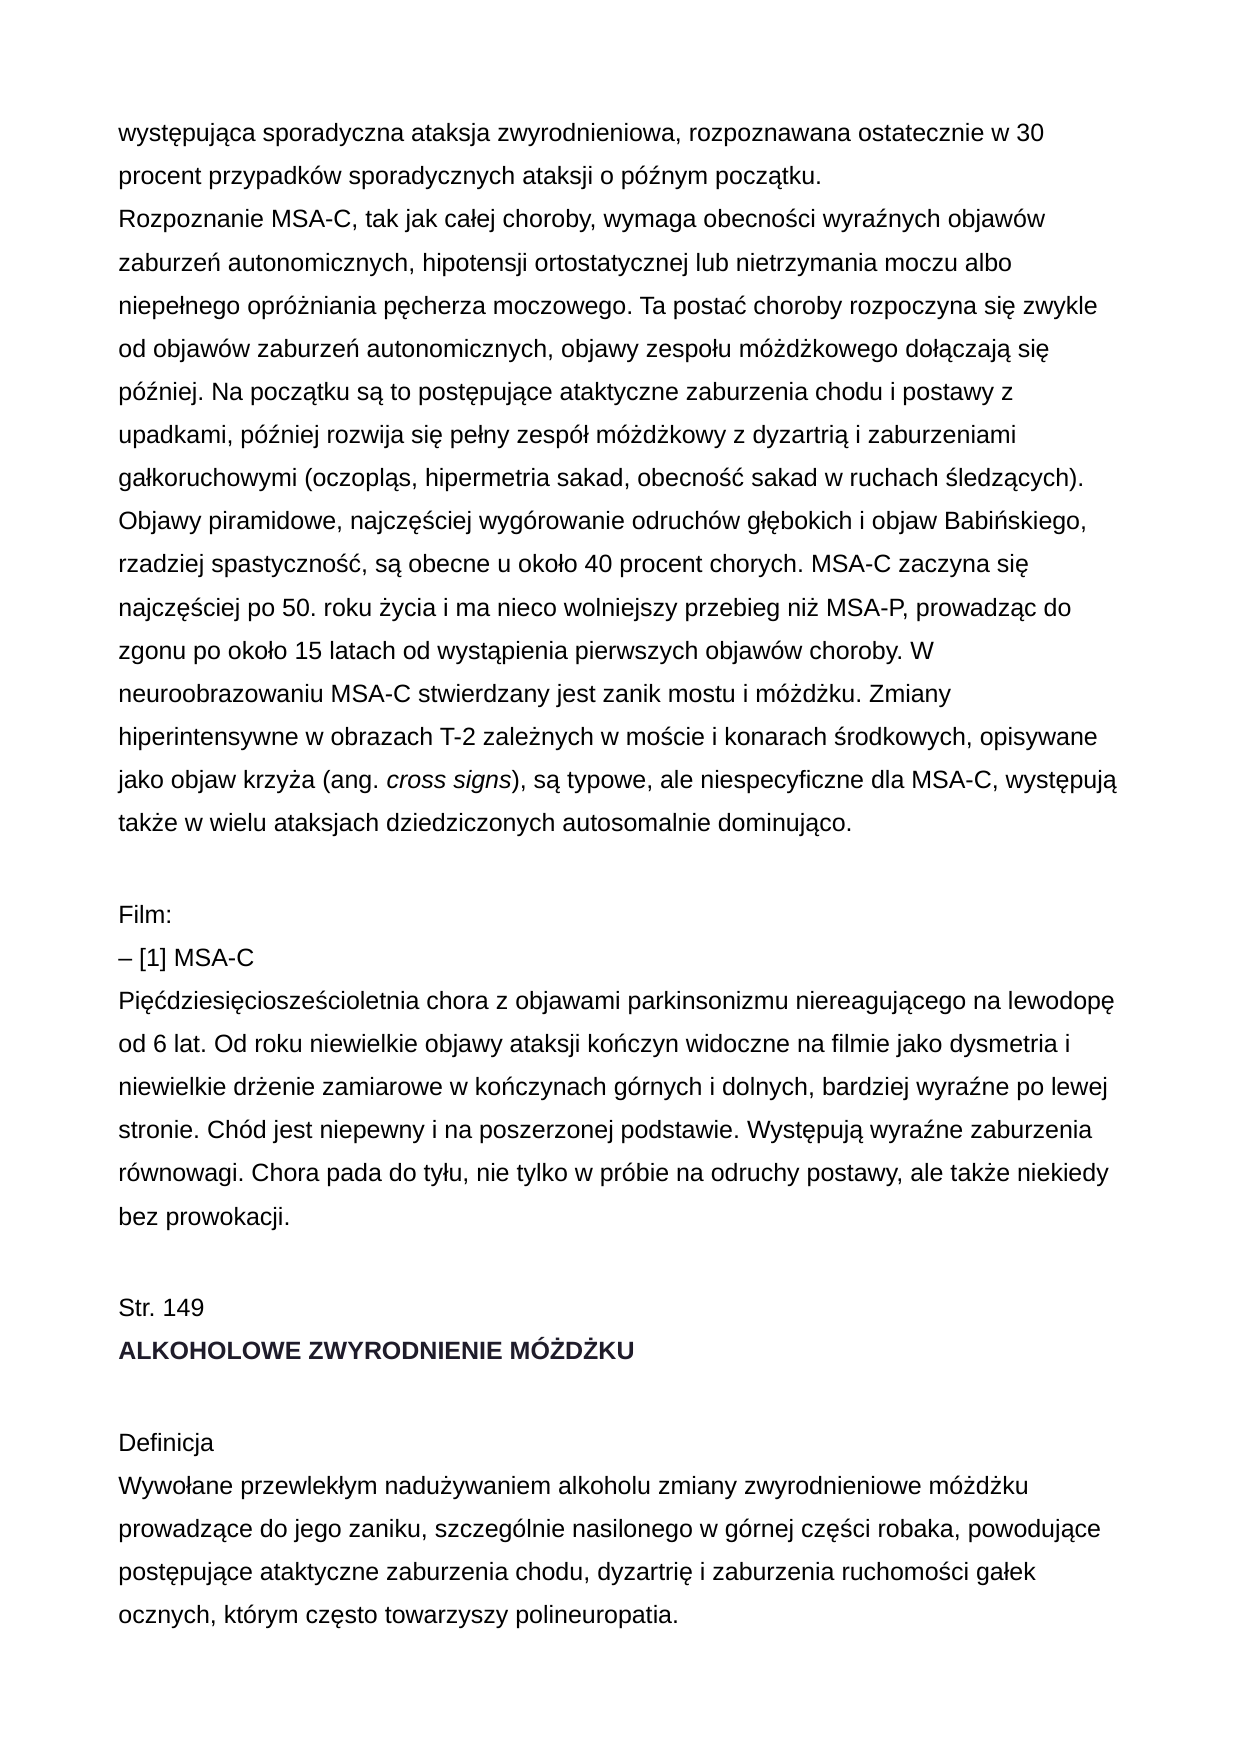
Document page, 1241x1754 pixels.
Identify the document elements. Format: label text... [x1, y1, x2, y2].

text Wywołane przewlekłym nadużywaniem alkoholu zmiany zwyrodnieniowe móżdżku prowadzące do jego zaniku, szczególnie nasilonego w górnej części robaka, powodujące postępujące ataktyczne zaburzenia chodu, dyzartrię i zaburzenia ruchomości gałek ocznych, którym często towarzyszy polineuropatia. [118, 1471, 1122, 1629]
text Definicja [118, 1428, 1122, 1457]
subtitle ALKOHOLOWE ZWYRODNIENIE MÓŻDŻKU [118, 1336, 1122, 1365]
text Rozpoznanie MSA-C, tak jak całej choroby, wymaga obecności wyraźnych objawów zaburzeń autonomicznych, hipotensji ortostatycznej lub nietrzymania moczu albo niepełnego opróżniania pęcherza moczowego. Ta postać choroby rozpoczyna się zwykle od objawów zaburzeń autonomicznych, objawy zespołu móżdżkowego dołączają się później. Na początku są to postępujące ataktyczne zaburzenia chodu i postawy z upadkami, później rozwija się pełny zespół móżdżkowy z dyzartrią i zaburzeniami gałkoruchowymi (oczopląs, hipermetria sakad, obecność sakad w ruchach śledzących). Objawy piramidowe, najczęściej wygórowanie odruchów głębokich i objaw Babińskiego, rzadziej spastyczność, są obecne u około 40 procent chorych. MSA-C zaczyna się najczęściej po 50. roku życia i ma nieco wolniejszy przebieg niż MSA-P, prowadząc do zgonu po około 15 latach od wystąpienia pierwszych objawów choroby. W neuroobrazowaniu MSA-C stwierdzany jest zanik mostu i móżdżku. Zmiany hiperintensywne w obrazach T-2 zależnych w moście i konarach środkowych, opisywane jako objaw krzyża (ang. cross signs), są typowe, ale niespecyficzne dla MSA-C, występują także w wielu ataksjach dziedziczonych autosomalnie dominująco. [118, 204, 1122, 837]
text Pięćdziesięciosześcioletnia chora z objawami parkinsonizmu niereagującego na lewodopę od 6 lat. Od roku niewielkie objawy ataksji kończyn widoczne na filmie jako dysmetria i niewielkie drżenie zamiarowe w kończynach górnych i dolnych, bardziej wyraźne po lewej stronie. Chód jest niepewny i na poszerzonej podstawie. Występują wyraźne zaburzenia równowagi. Chora pada do tyłu, nie tylko w próbie na odruchy postawy, ale także niekiedy bez prowokacji. [118, 986, 1122, 1230]
text Film: [118, 900, 1122, 928]
text Str. 149 [118, 1293, 1122, 1322]
text – [1] MSA-C [118, 943, 1122, 972]
text występująca sporadyczna ataksja zwyrodnieniowa, rozpoznawana ostatecznie w 30 procent przypadków sporadycznych ataksji o późnym początku. [118, 118, 1122, 190]
